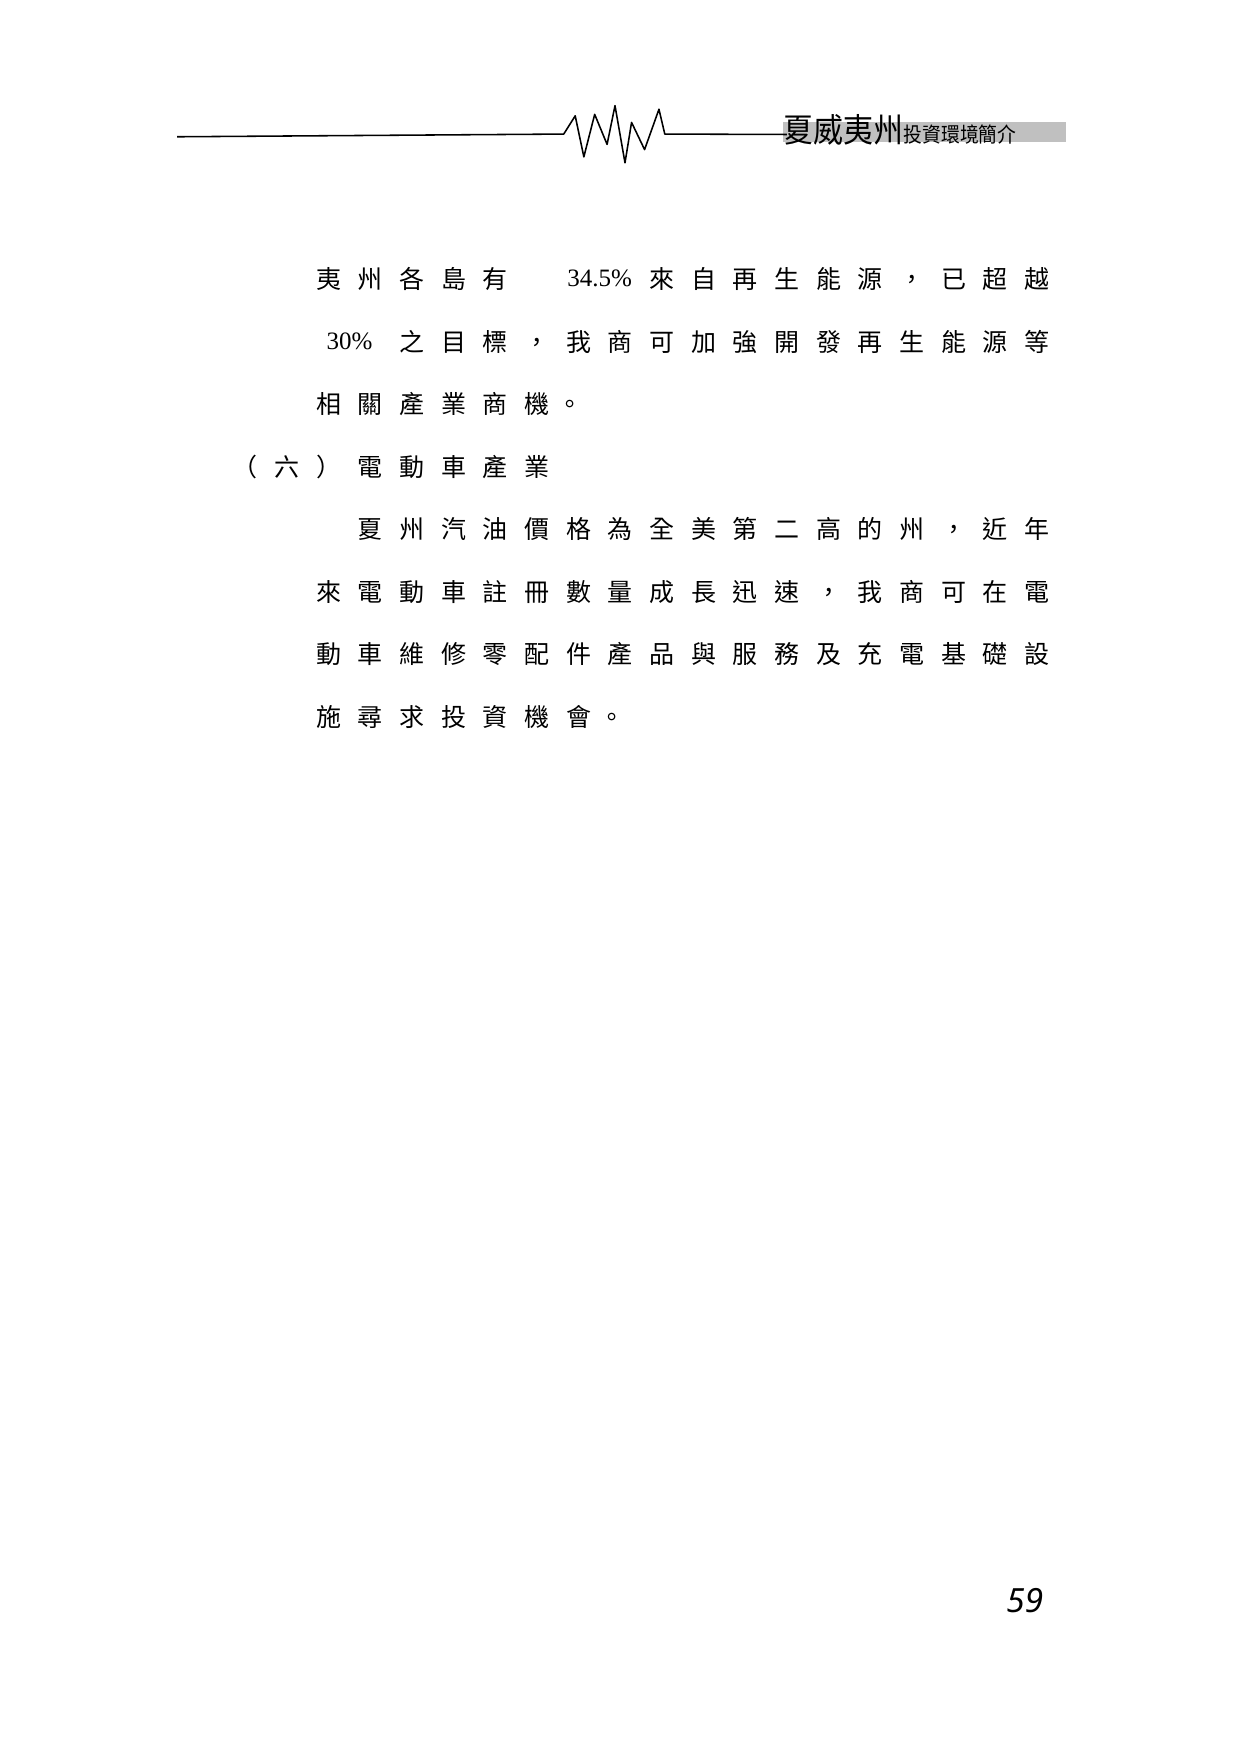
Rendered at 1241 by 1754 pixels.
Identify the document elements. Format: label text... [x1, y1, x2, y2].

text 夷州各島有 34.5%來自再生能源，已超越30%之目標，我商可加強開發再生能源等相關產業商機。 [281, 236, 1058, 424]
text （六）電動車產業 [207, 424, 1058, 486]
text 夏州汽油價格為全美第二高的州，近年來電動車註冊數量成長迅速，我商可在電動車維修零配件產品與服務及充電基礎設施尋求投資機會。 [281, 486, 1058, 736]
